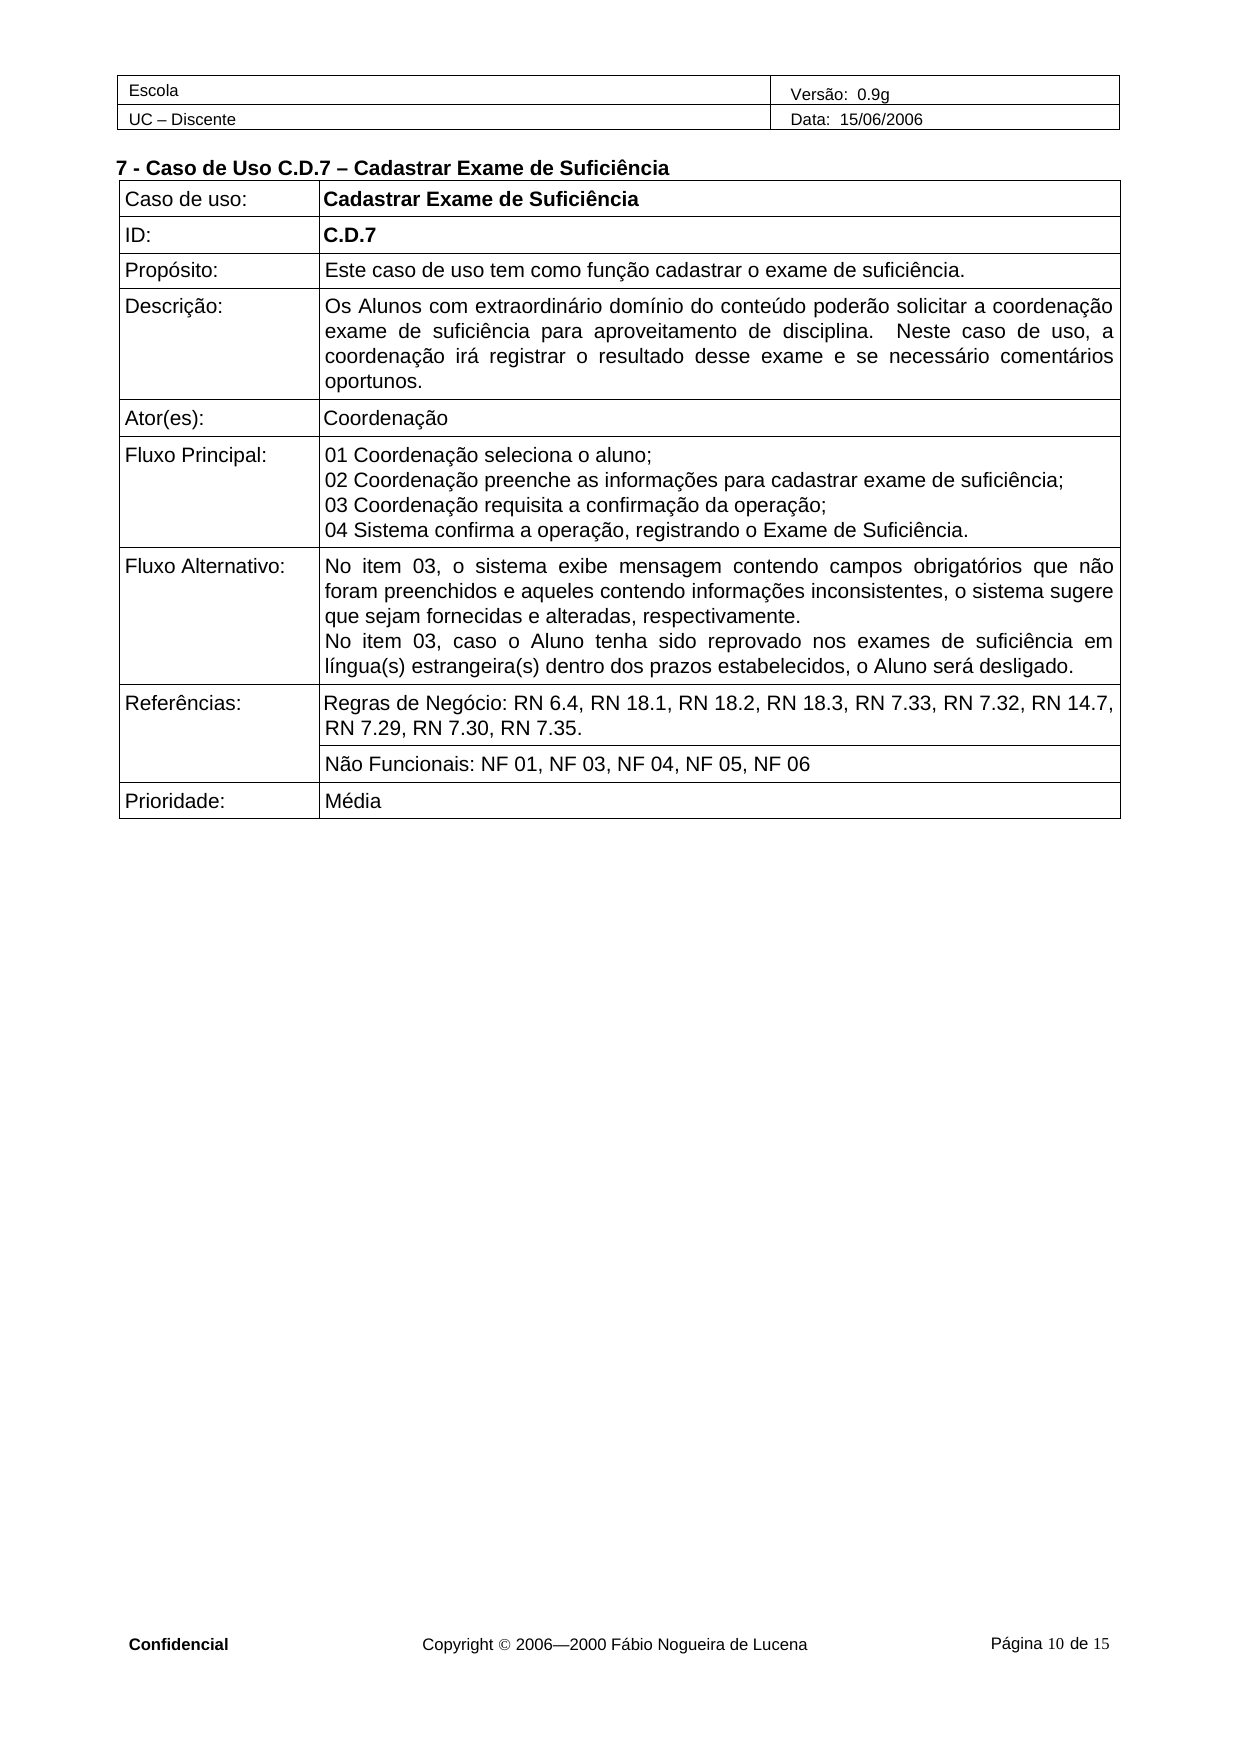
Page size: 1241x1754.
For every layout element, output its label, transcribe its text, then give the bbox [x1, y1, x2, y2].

table_cell Fluxo Alternativo: [120, 548, 319, 684]
table_cell Prioridade: [120, 783, 319, 818]
table_cell Ator(es): [120, 400, 319, 436]
table_header Regras de Negócio: RN 6.4, RN 18.1, RN 18.2, RN 18.3, RN 7.33, RN 7.32, RN 14.7, RN 7.29, RN 7.30, RN 7.35. [320, 685, 1120, 745]
table_cell Fluxo Principal: [120, 437, 319, 547]
table_cell Referências: [120, 685, 319, 782]
table_cell 01 Coordenação seleciona o aluno; 02 Coordenação preenche as informações para cadastrar exame de suficiência; 03 Coordenação requisita a confirmação da operação; 04 Sistema confirma a operação, registrando o Exame de Suficiência. [320, 437, 1120, 547]
table_cell Os Alunos com extraordinário domínio do conteúdo poderão solicitar a coordenação exame de suficiência para aproveitamento de disciplina. Neste caso de uso, a coordenação irá registrar o resultado desse exame e se necessário comentários oportunos. [320, 289, 1120, 399]
table_cell Este caso de uso tem como função cadastrar o exame de suficiência. [320, 254, 1120, 287]
table_cell Coordenação [320, 400, 1120, 436]
table_cell Não Funcionais: NF 01, NF 03, NF 04, NF 05, NF 06 [320, 746, 1120, 782]
text 7 - Caso de Uso C.D.7 – Cadastrar Exame de Suficiência [116, 154, 1120, 179]
table_header Caso de uso: [120, 181, 319, 216]
table_cell C.D.7 [320, 217, 1120, 253]
table_cell ID: [120, 217, 319, 253]
table_header Cadastrar Exame de Suficiência [320, 181, 1120, 216]
table_cell No item 03, o sistema exibe mensagem contendo campos obrigatórios que não foram preenchidos e aqueles contendo informações inconsistentes, o sistema sugere que sejam fornecidas e alteradas, respectivamente. No item 03, caso o Aluno tenha sido reprovado nos exames de suficiência em língua(s) estrangeira(s) dentro dos prazos estabelecidos, o Aluno será desligado. [320, 548, 1120, 684]
table_cell Propósito: [120, 254, 319, 287]
table_cell Descrição: [120, 289, 319, 399]
table_cell Média [320, 783, 1120, 818]
